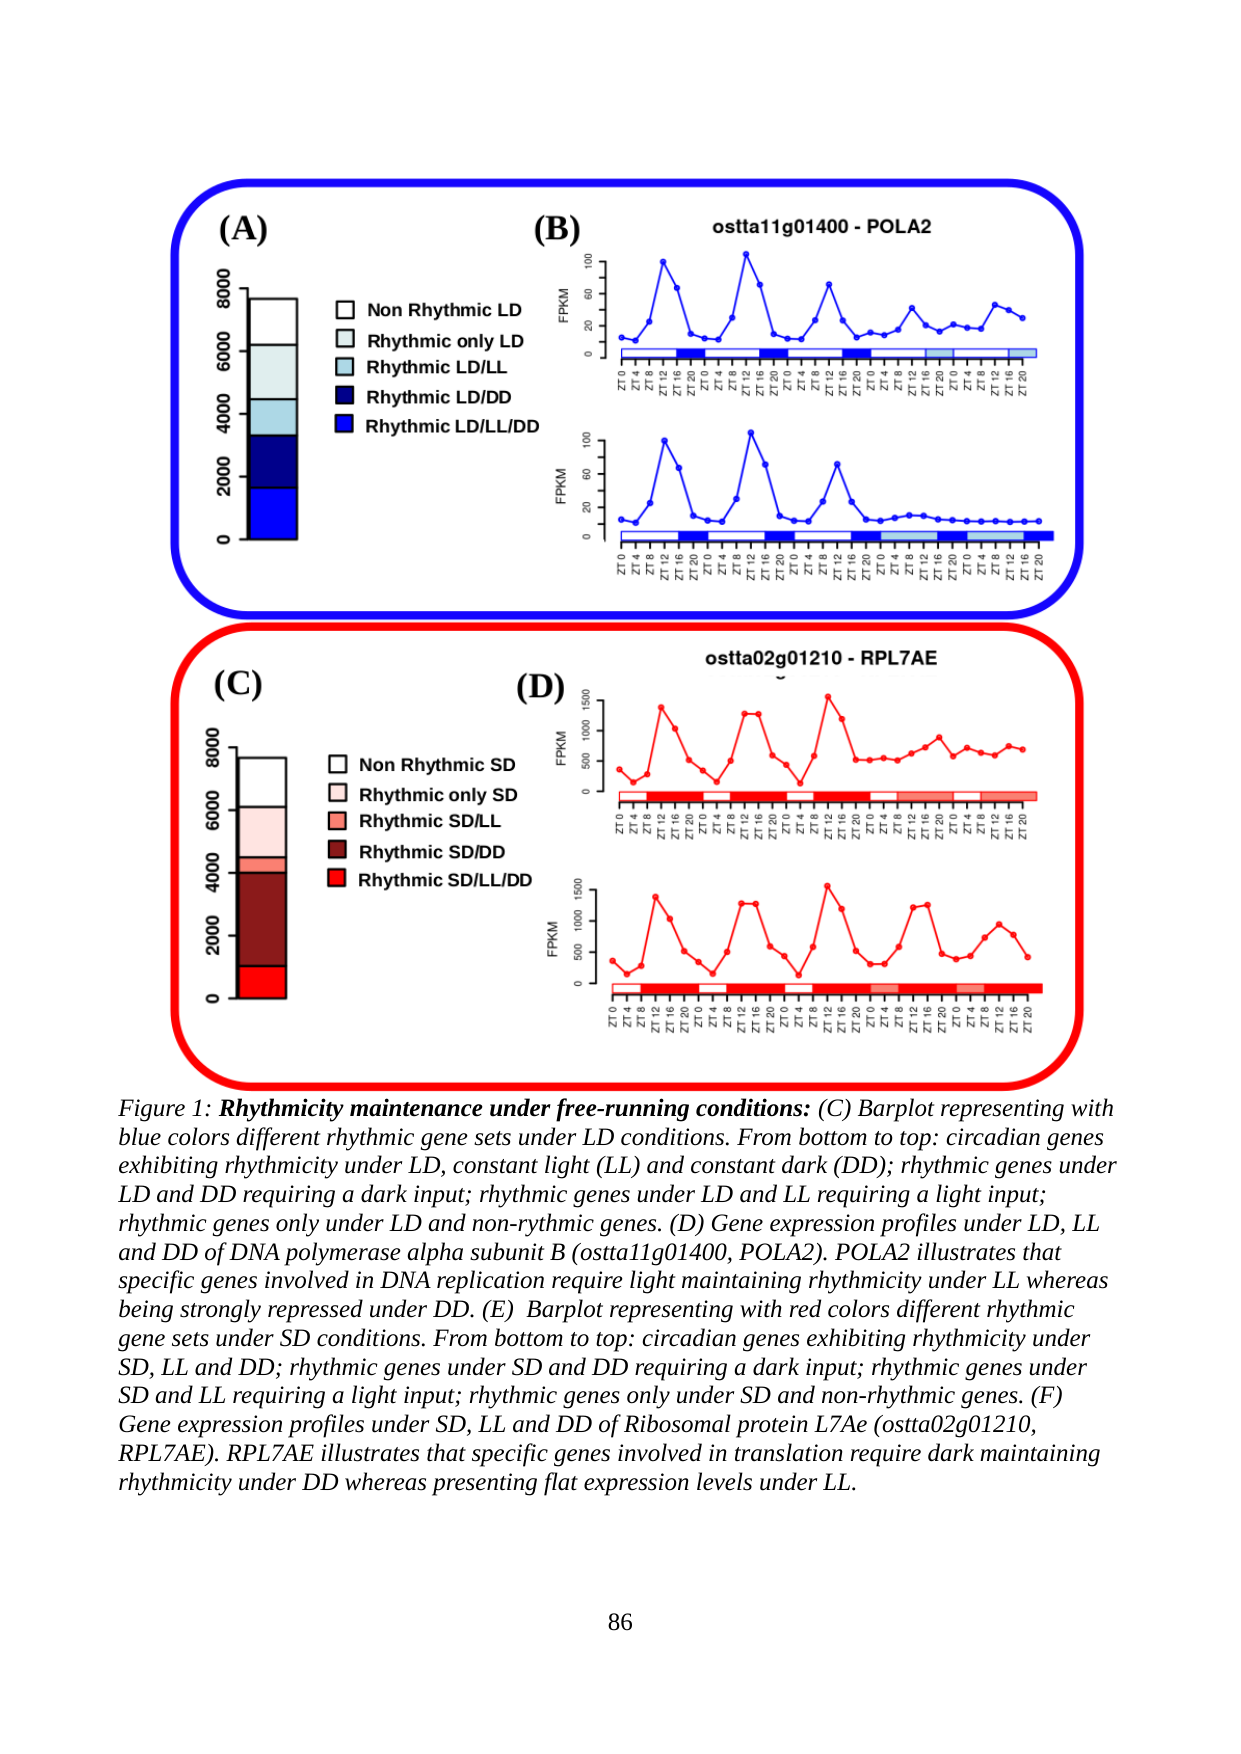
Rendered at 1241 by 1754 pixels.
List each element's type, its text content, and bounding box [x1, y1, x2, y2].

text Figure 1: Rhythmicity maintenance under free-running conditions: (C) Barplot representing with blue colors different rhythmic gene sets under LD conditions. From bottom to top: circadian genes exhibiting rhythmicity under LD, constant light (LL) and constant dark (DD); rhythmic genes under LD and DD requiring a dark input; rhythmic genes under LD and LL requiring a light input; rhythmic genes only under LD and non-rythmic genes. (D) Gene expression profiles under LD, LL and DD of DNA polymerase alpha subunit B (ostta11g01400, POLA2). POLA2 illustrates that specific genes involved in DNA replication require light maintaining rhythmicity under LL whereas being strongly repressed under DD. (E) Barplot representing with red colors different rhythmic gene sets under SD conditions. From bottom to top: circadian genes exhibiting rhythmicity under SD, LL and DD; rhythmic genes under SD and DD requiring a dark input; rhythmic genes under SD and LL requiring a light input; rhythmic genes only under SD and non-rhythmic genes. (F) Gene expression profiles under SD, LL and DD of Ribosomal protein L7Ae (ostta02g01210, RPL7AE). RPL7AE illustrates that specific genes involved in translation require dark maintaining rhythmicity under DD whereas presenting flat expression levels under LL. [118, 1093, 1122, 1496]
picture [118, 176, 1123, 1093]
